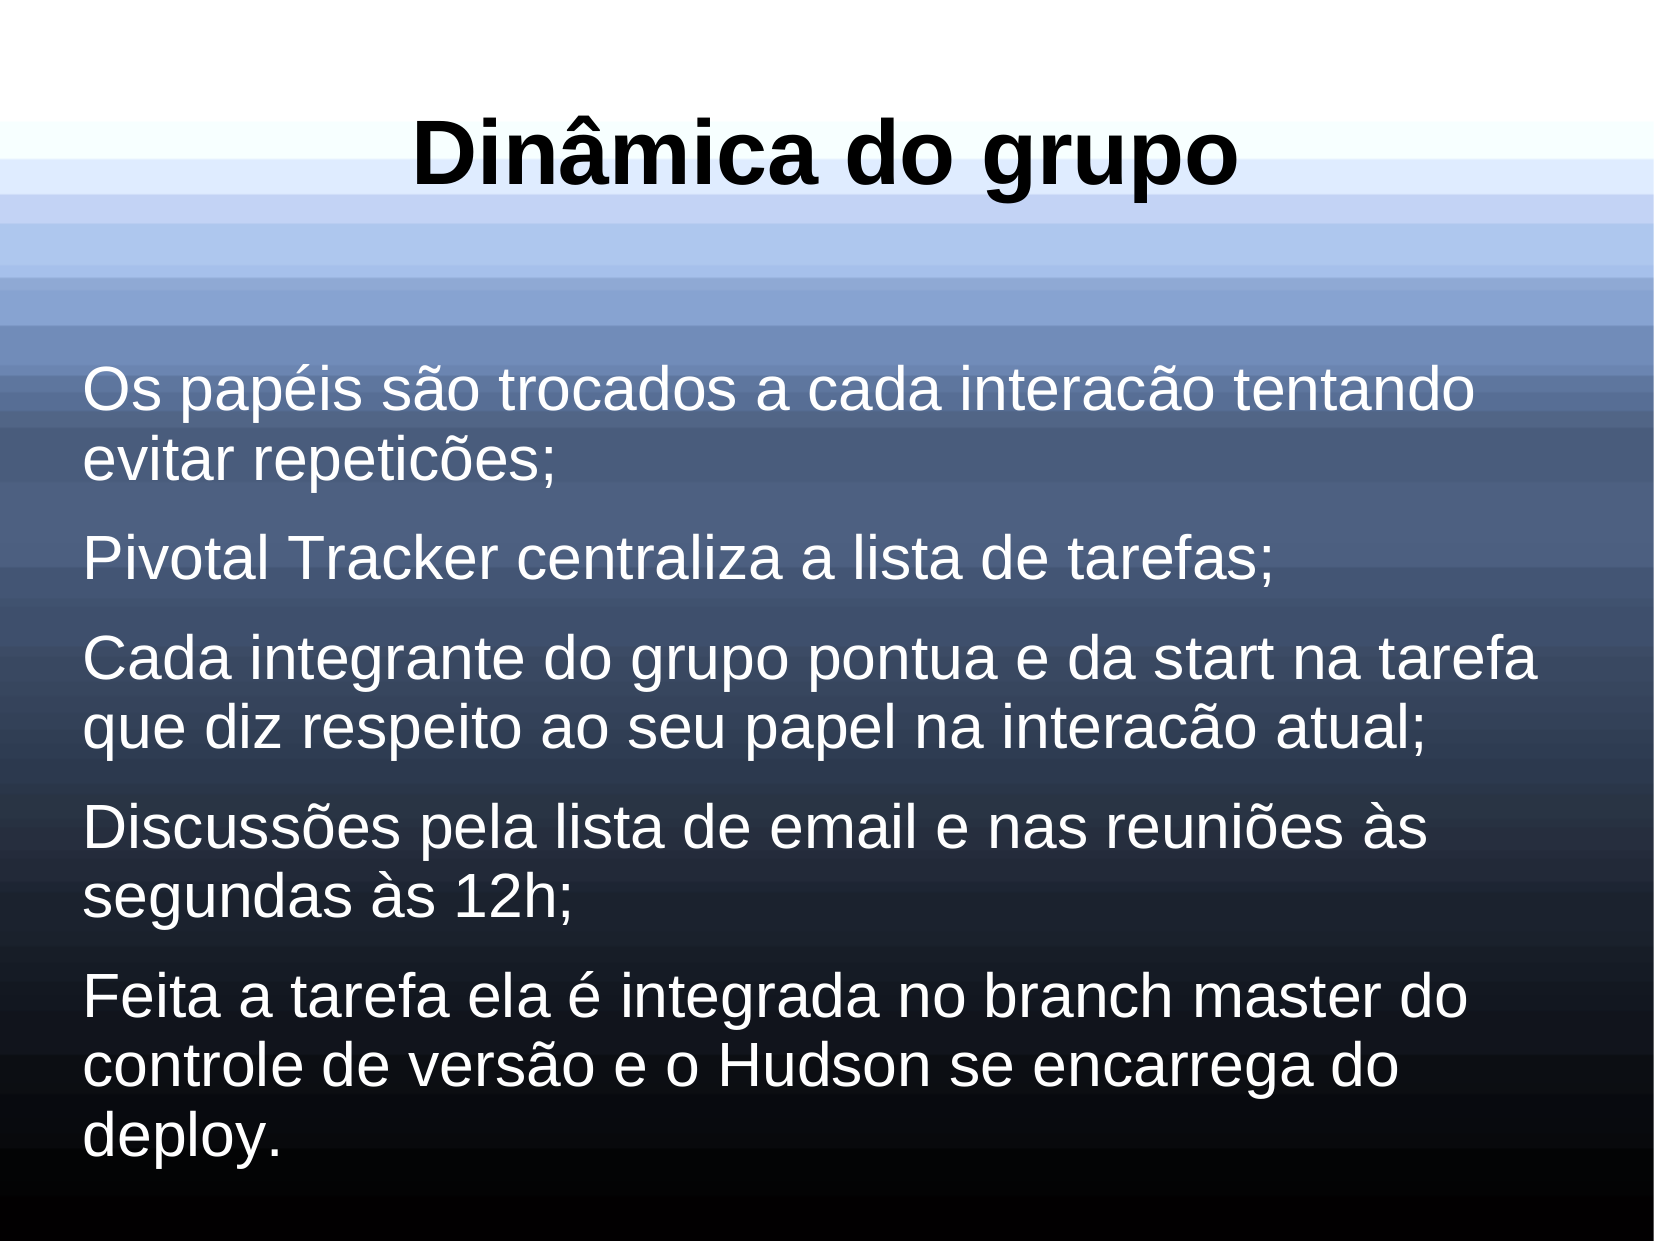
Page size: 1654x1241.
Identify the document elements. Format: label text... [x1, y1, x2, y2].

title Dinâmica do grupo [82, 49, 1571, 257]
picture [0, 0, 1654, 1241]
list Os papéis são trocados a cada interacão tentando evitar repeticões; Pivotal Tracker centraliza a lista de tarefas; Cada integrante do grupo pontua e da start na tarefa que diz respeito ao seu papel na interacão atual; Discussões pela lista de email e nas reuniões às segundas às 12h; Feita a tarefa ela é integrada no branch master do controle de versão e o Hudson se encarrega do deploy. [82, 354, 1571, 1170]
